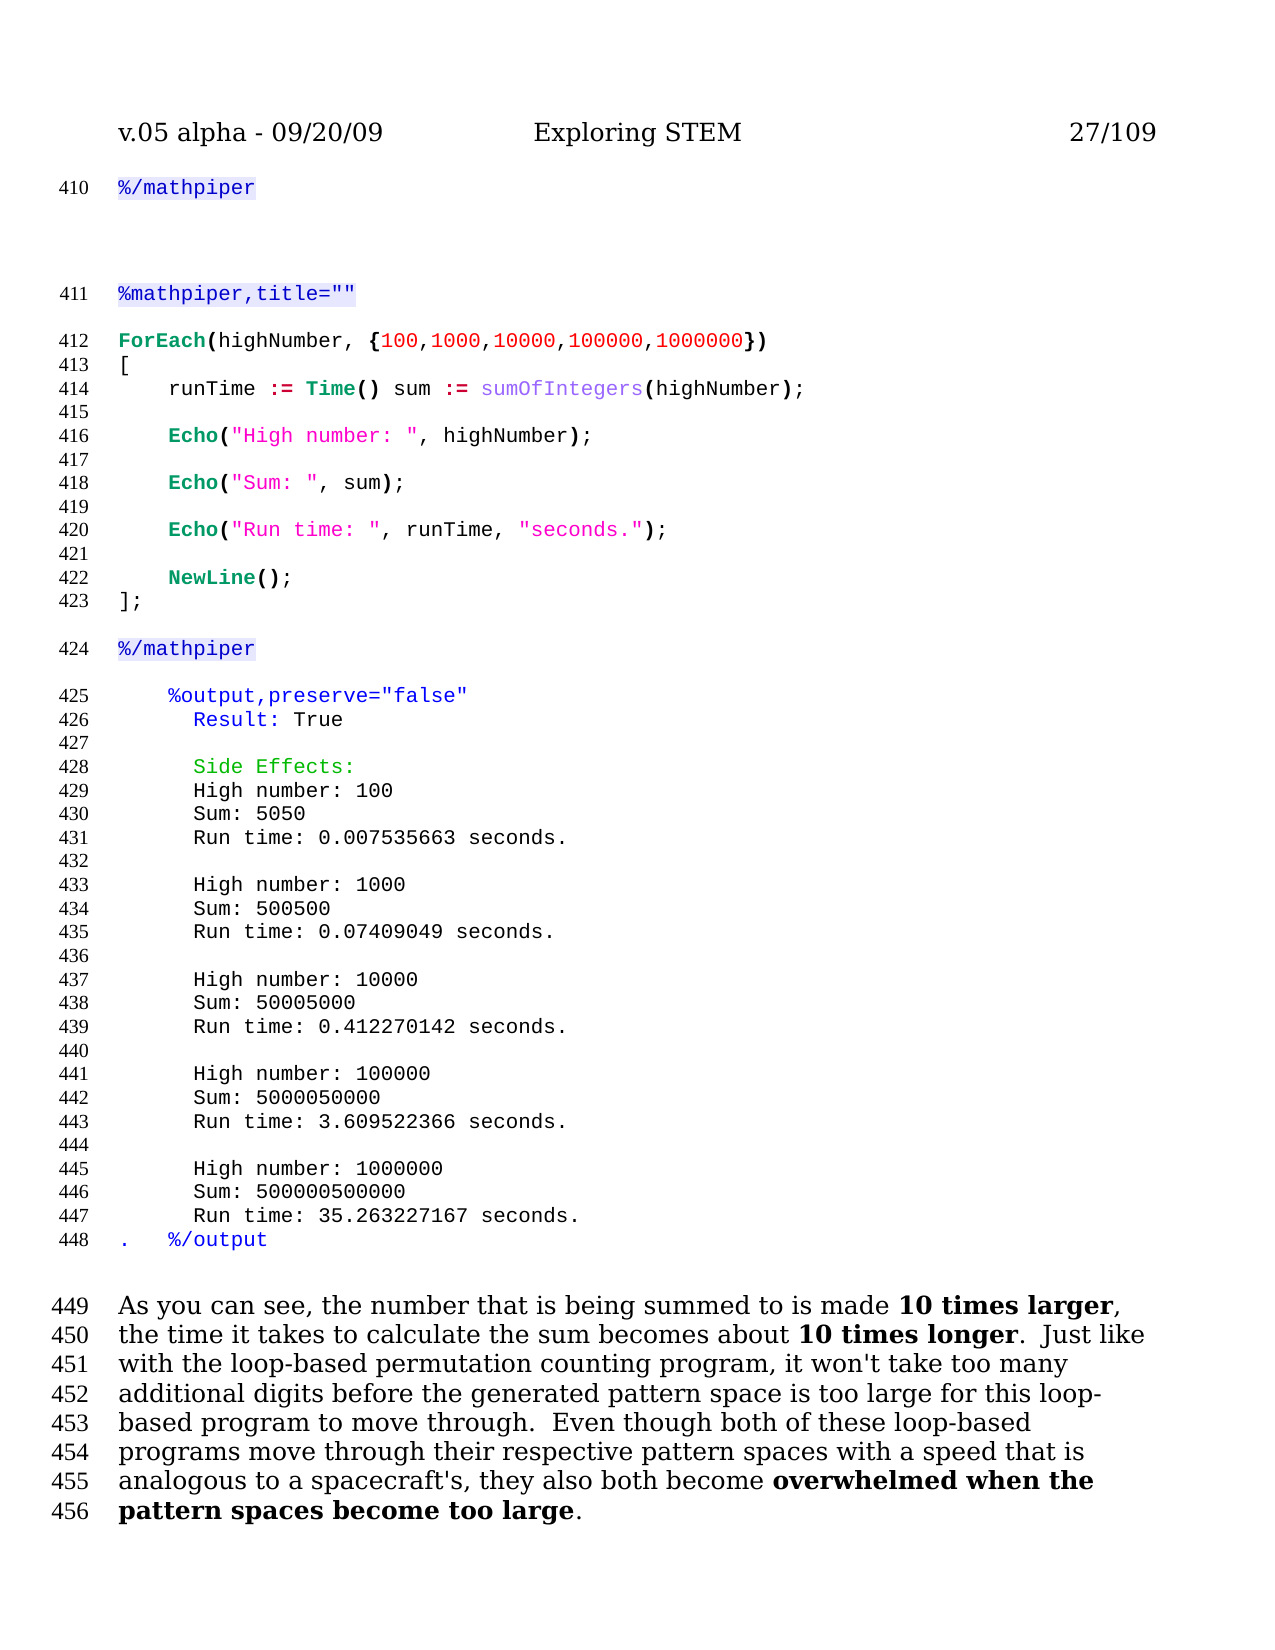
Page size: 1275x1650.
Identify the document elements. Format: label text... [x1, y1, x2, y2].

text Side Effects: [118, 756, 1157, 779]
text Echo("High number: ", highNumber); [118, 425, 1157, 448]
text High number: 10000 [118, 969, 1157, 992]
text High number: 1000000 [118, 1158, 1157, 1182]
text Run time: 0.07409049 seconds. [118, 921, 1157, 945]
text High number: 100 [118, 779, 1157, 803]
text Run time: 35.263227167 seconds. [118, 1205, 1157, 1229]
text Result: True [118, 709, 1157, 732]
text High number: 100000 [118, 1063, 1157, 1087]
text %mathpiper,title="" [118, 283, 1157, 307]
text Run time: 0.007535663 seconds. [118, 827, 1157, 851]
text %/mathpiper [118, 638, 1157, 661]
text %/mathpiper [118, 177, 1157, 200]
text ForEach(highNumber, {100,1000,10000,100000,1000000}) [118, 330, 1157, 354]
text As you can see, the number that is being summed to is made 10 times larger, the time it takes to calculate the sum becomes about 10 times longer. Just like with the loop-based permutation counting program, it won't take too many additional digits before the generated pattern space is too large for this loop-based program to move through. Even though both of these loop-based programs move through their respective pattern spaces with a speed that is analogous to a spacecraft's, they also both become overwhelmed when the pattern spaces become too large. [118, 1291, 1157, 1525]
text Sum: 500000500000 [118, 1182, 1157, 1205]
text Run time: 3.609522366 seconds. [118, 1111, 1157, 1134]
text Echo("Run time: ", runTime, "seconds."); [118, 519, 1157, 543]
text Run time: 0.412270142 seconds. [118, 1016, 1157, 1040]
text %output,preserve="false" [118, 685, 1157, 709]
text . %/output [118, 1229, 1157, 1252]
text Sum: 5050 [118, 803, 1157, 827]
text [ [118, 354, 1157, 378]
text Echo("Sum: ", sum); [118, 472, 1157, 496]
text ]; [118, 590, 1157, 614]
text runTime := Time() sum := sumOfIntegers(highNumber); [118, 378, 1157, 401]
text NewLine(); [118, 567, 1157, 590]
text Sum: 50005000 [118, 992, 1157, 1016]
text Sum: 5000050000 [118, 1087, 1157, 1111]
text High number: 1000 [118, 874, 1157, 898]
text Sum: 500500 [118, 898, 1157, 921]
